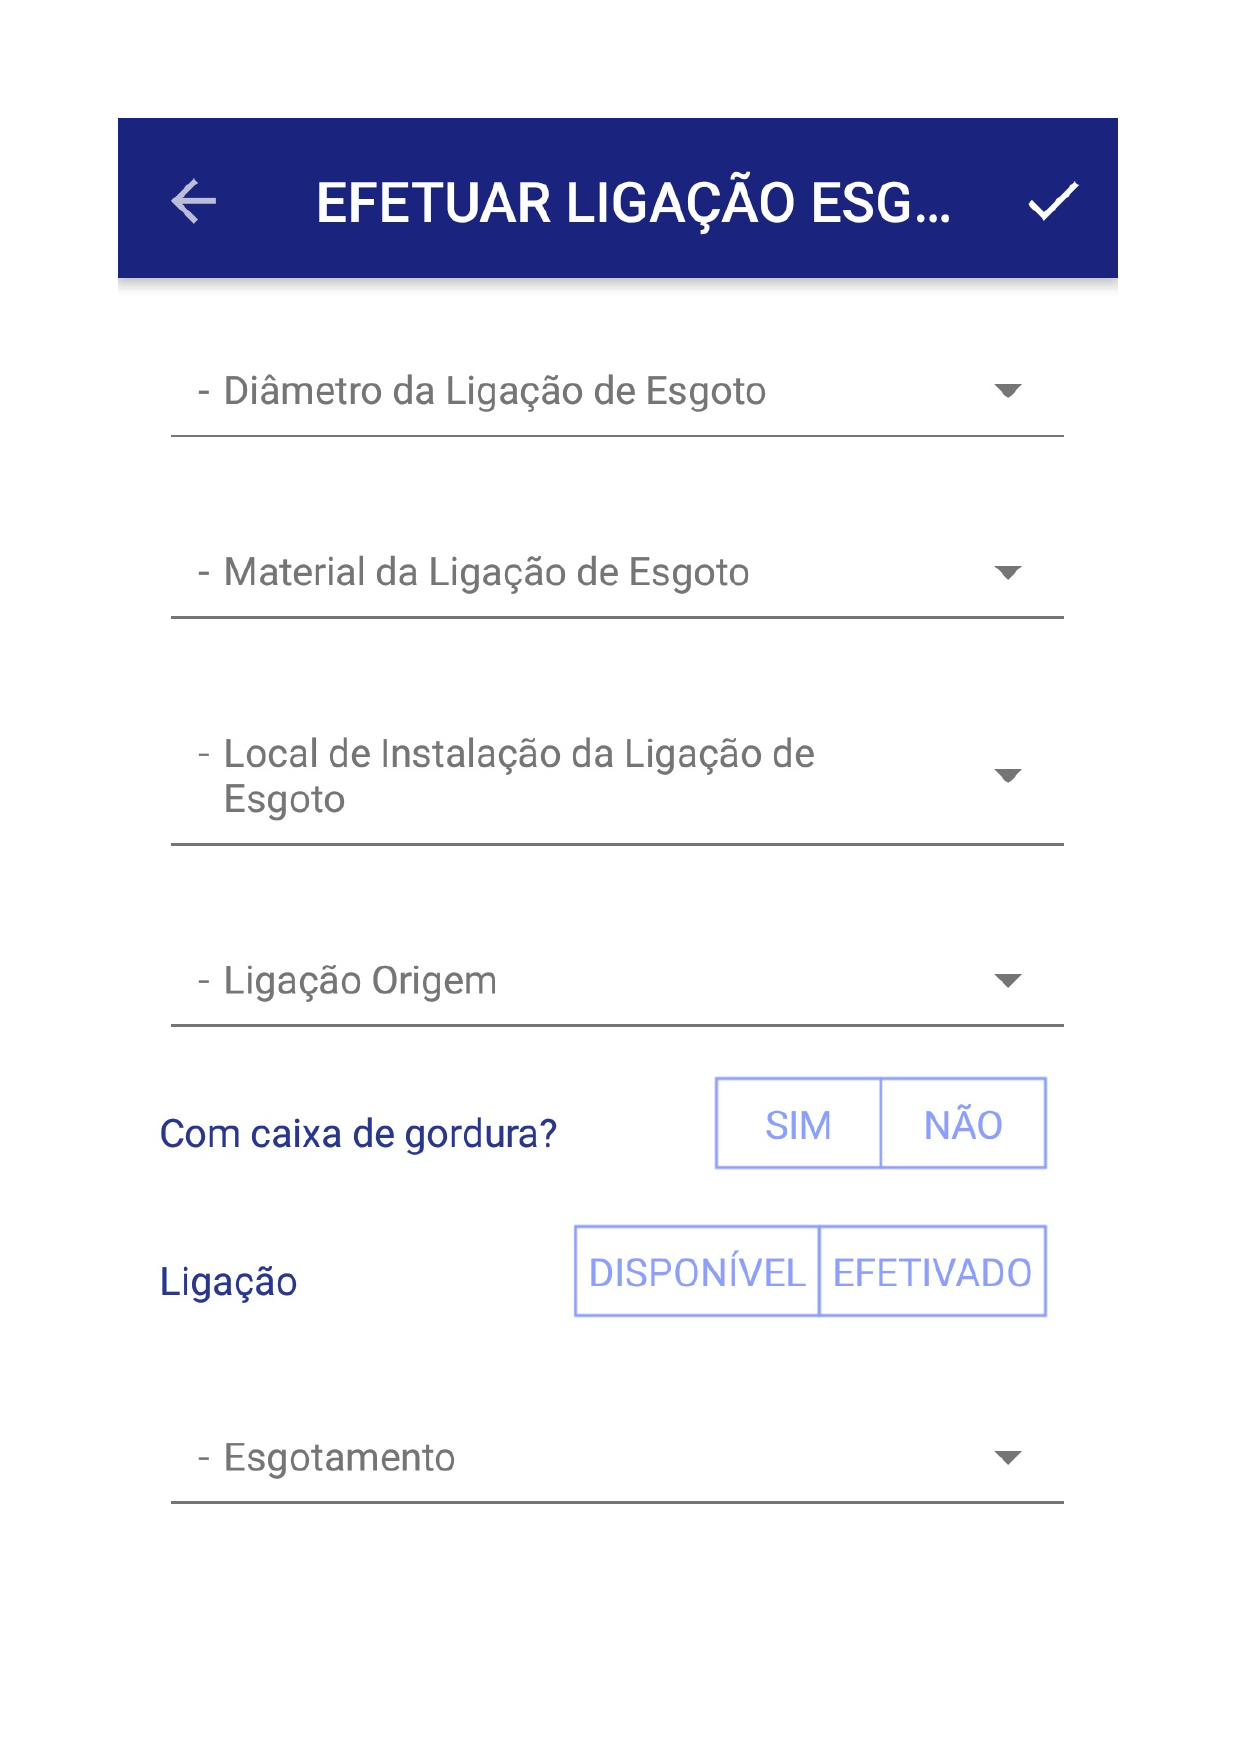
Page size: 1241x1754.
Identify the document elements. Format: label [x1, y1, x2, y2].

picture [118, 118, 1123, 1630]
